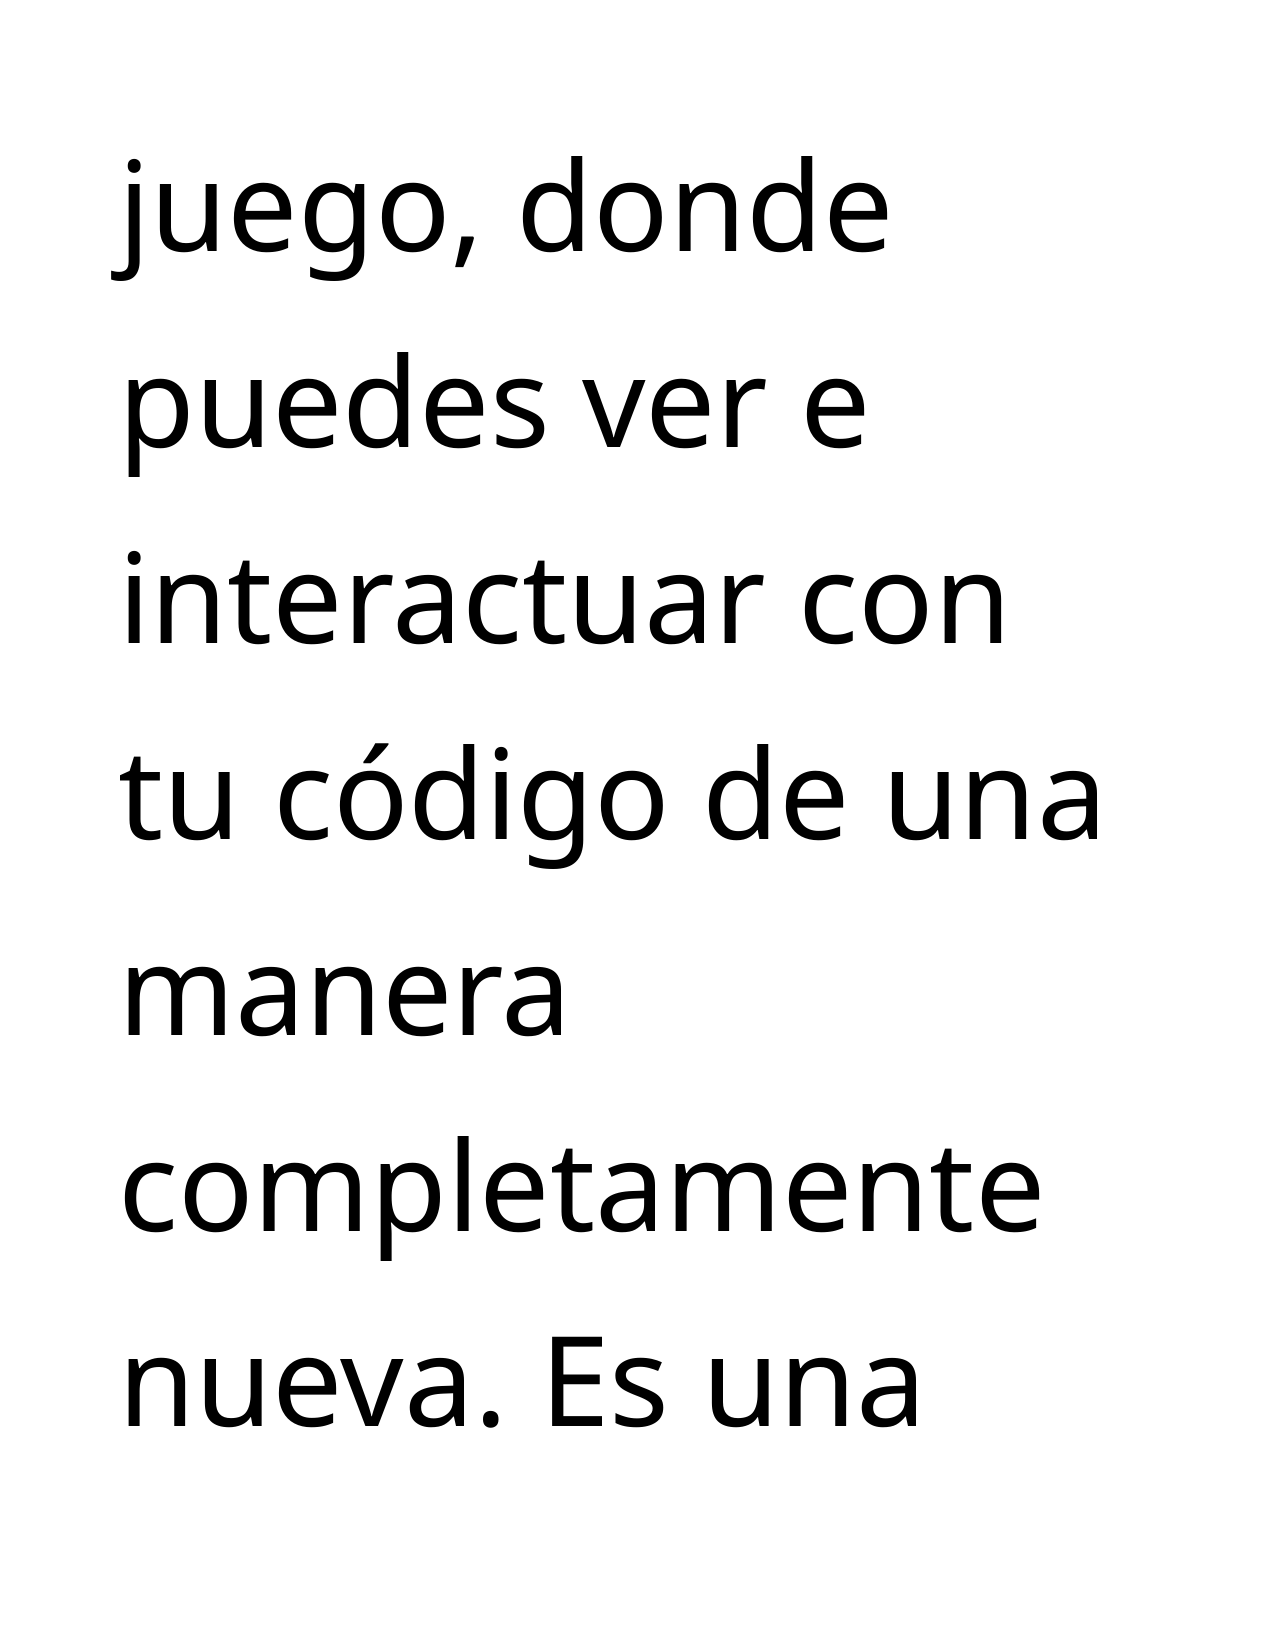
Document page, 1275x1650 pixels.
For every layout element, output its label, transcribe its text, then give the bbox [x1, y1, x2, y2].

text juego, donde puedes ver e interactuar con tu código de una manera completamente nueva. Es una [118, 118, 1157, 1463]
